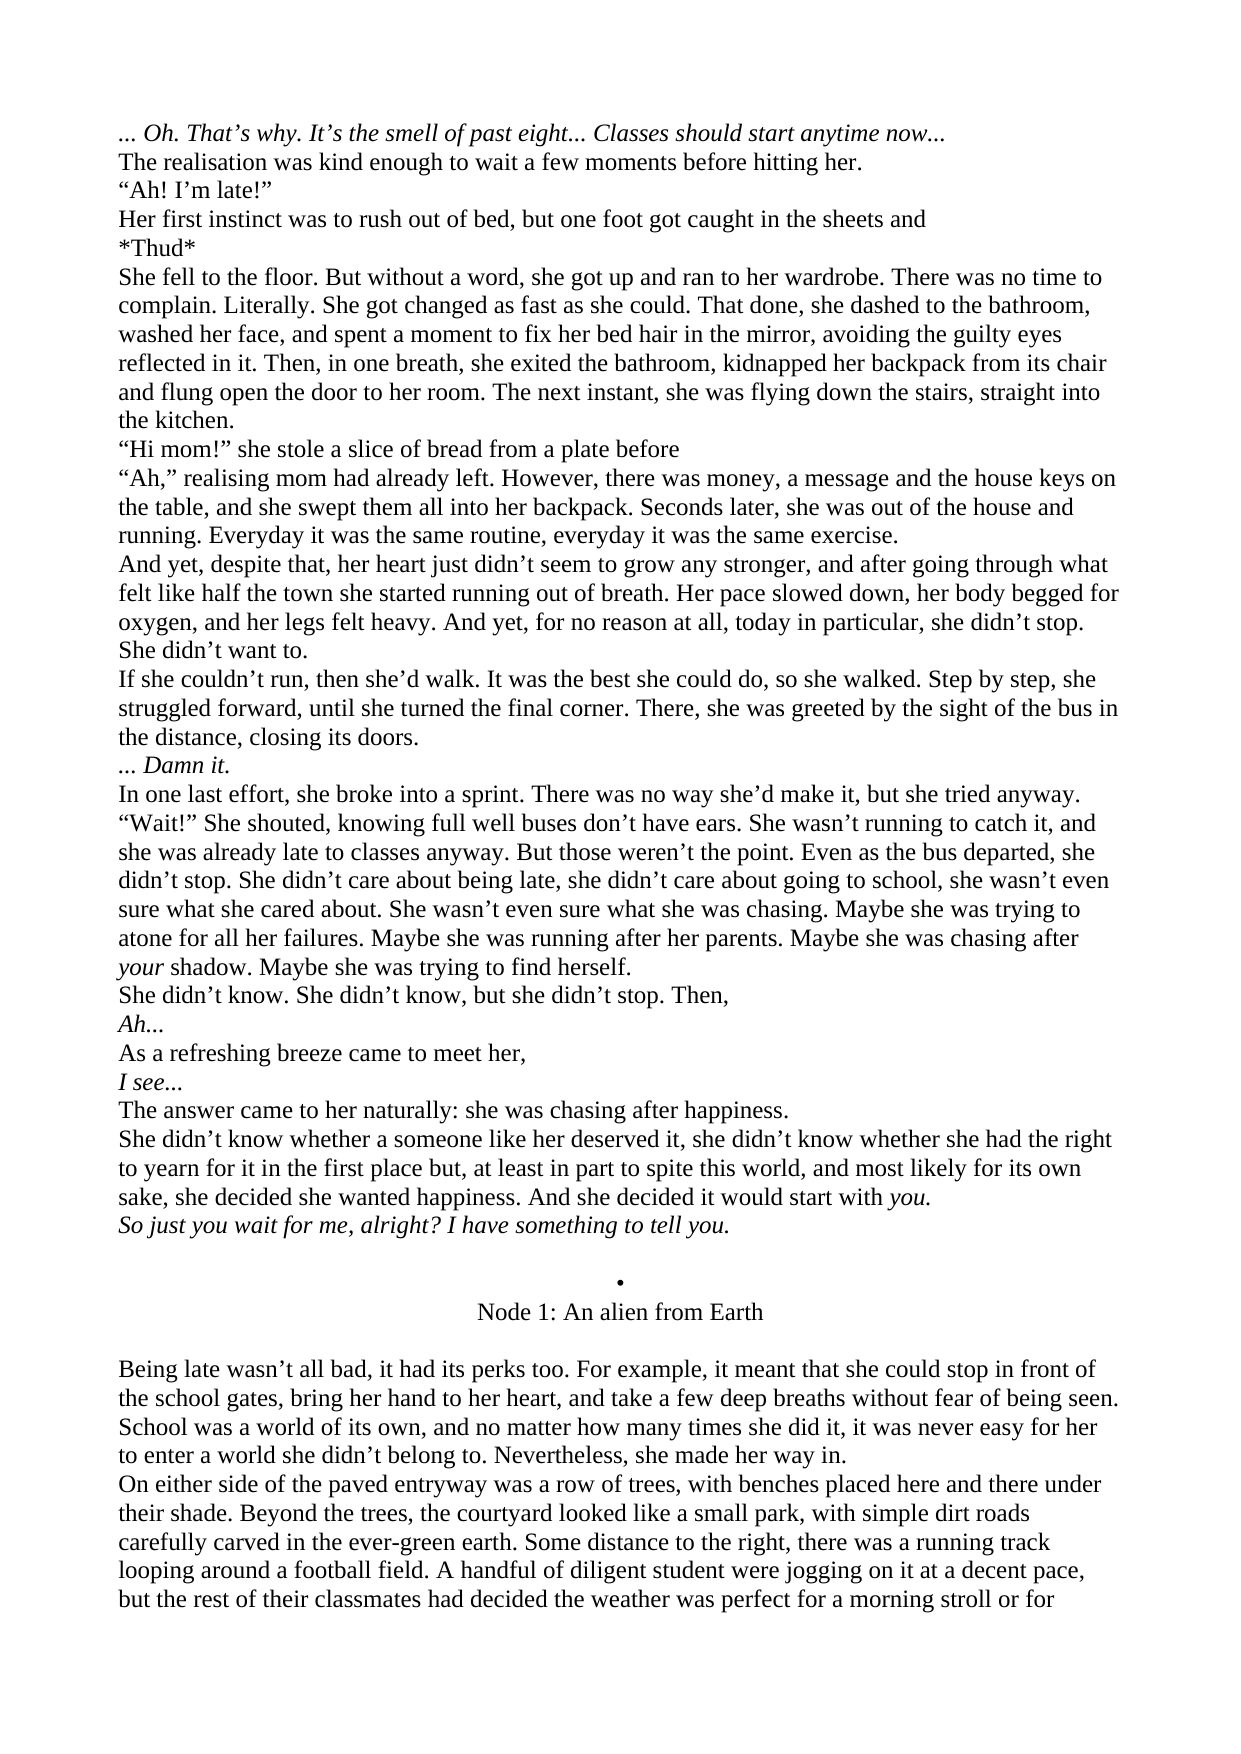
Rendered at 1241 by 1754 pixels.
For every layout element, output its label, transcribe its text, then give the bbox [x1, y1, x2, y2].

text ... Oh. That’s why. It’s the smell of past eight... Classes should start anytime now... [118, 118, 1122, 147]
text • [118, 1268, 1122, 1297]
text She fell to the floor. But without a word, she got up and ran to her wardrobe. There was no time to complain. Literally. She got changed as fast as she could. That done, she dashed to the bathroom, washed her face, and spent a moment to fix her bed hair in the mirror, avoiding the guilty eyes reflected in it. Then, in one breath, she exited the bathroom, kidnapped her backpack from its chair and flung open the door to her room. The next instant, she was flying down the stairs, straight into the kitchen. [118, 262, 1122, 434]
text The answer came to her naturally: she was chasing after happiness. [118, 1096, 1122, 1124]
text She didn’t know whether a someone like her deserved it, she didn’t know whether she had the right to yearn for it in the first place but, at least in part to spite this world, and most likely for its own sake, she decided she wanted happiness. And she decided it would start with you. [118, 1124, 1122, 1211]
text “Ah,” realising mom had already left. However, there was money, a message and the house keys on the table, and she swept them all into her backpack. Seconds later, she was out of the house and running. Everyday it was the same routine, everyday it was the same exercise. [118, 463, 1122, 549]
text “Ah! I’m late!” [118, 176, 1122, 204]
text Being late wasn’t all bad, it had its perks too. For example, it meant that she could stop in front of the school gates, bring her hand to her heart, and take a few deep breaths without fear of being seen. School was a world of its own, and no matter how many times she did it, it was never easy for her to enter a world she didn’t belong to. Nevertheless, she made her way in. [118, 1354, 1122, 1469]
text If she couldn’t run, then she’d walk. It was the best she could do, so she walked. Step by step, she struggled forward, until she turned the final corner. There, she was greeted by the sight of the bus in the distance, closing its doors. [118, 664, 1122, 751]
text In one last effort, she broke into a sprint. There was no way she’d make it, but she tried anyway. [118, 779, 1122, 808]
text “Wait!” She shouted, knowing full well buses don’t have ears. She wasn’t running to catch it, and she was already late to classes anyway. But those weren’t the point. Even as the bus departed, she didn’t stop. She didn’t care about being late, she didn’t care about going to school, she wasn’t even sure what she cared about. She wasn’t even sure what she was chasing. Maybe she was trying to atone for all her failures. Maybe she was running after her parents. Maybe she was chasing after your shadow. Maybe she was trying to find herself. [118, 808, 1122, 981]
text ... Damn it. [118, 751, 1122, 779]
text Ah... [118, 1009, 1122, 1038]
text I see... [118, 1067, 1122, 1096]
text And yet, despite that, her heart just didn’t seem to grow any stronger, and after going through what felt like half the town she started running out of breath. Her pace slowed down, her body begged for oxygen, and her legs felt heavy. And yet, for no reason at all, today in particular, she didn’t stop. She didn’t want to. [118, 549, 1122, 664]
text Node 1: An alien from Earth [118, 1297, 1122, 1326]
text The realisation was kind enough to wait a few moments before hitting her. [118, 147, 1122, 176]
text As a refreshing breeze came to meet her, [118, 1038, 1122, 1067]
text *Thud* [118, 233, 1122, 262]
text So just you wait for me, alright? I have something to tell you. [118, 1211, 1122, 1239]
text “Hi mom!” she stole a slice of bread from a plate before [118, 434, 1122, 463]
text Her first instinct was to rush out of bed, but one foot got caught in the sheets and [118, 204, 1122, 233]
text On either side of the paved entryway was a row of trees, with benches placed here and there under their shade. Beyond the trees, the courtyard looked like a small park, with simple dirt roads carefully carved in the ever-green earth. Some distance to the right, there was a running track looping around a football field. A handful of diligent student were jogging on it at a decent pace, but the rest of their classmates had decided the weather was perfect for a morning stroll or for [118, 1469, 1122, 1613]
text She didn’t know. She didn’t know, but she didn’t stop. Then, [118, 981, 1122, 1009]
